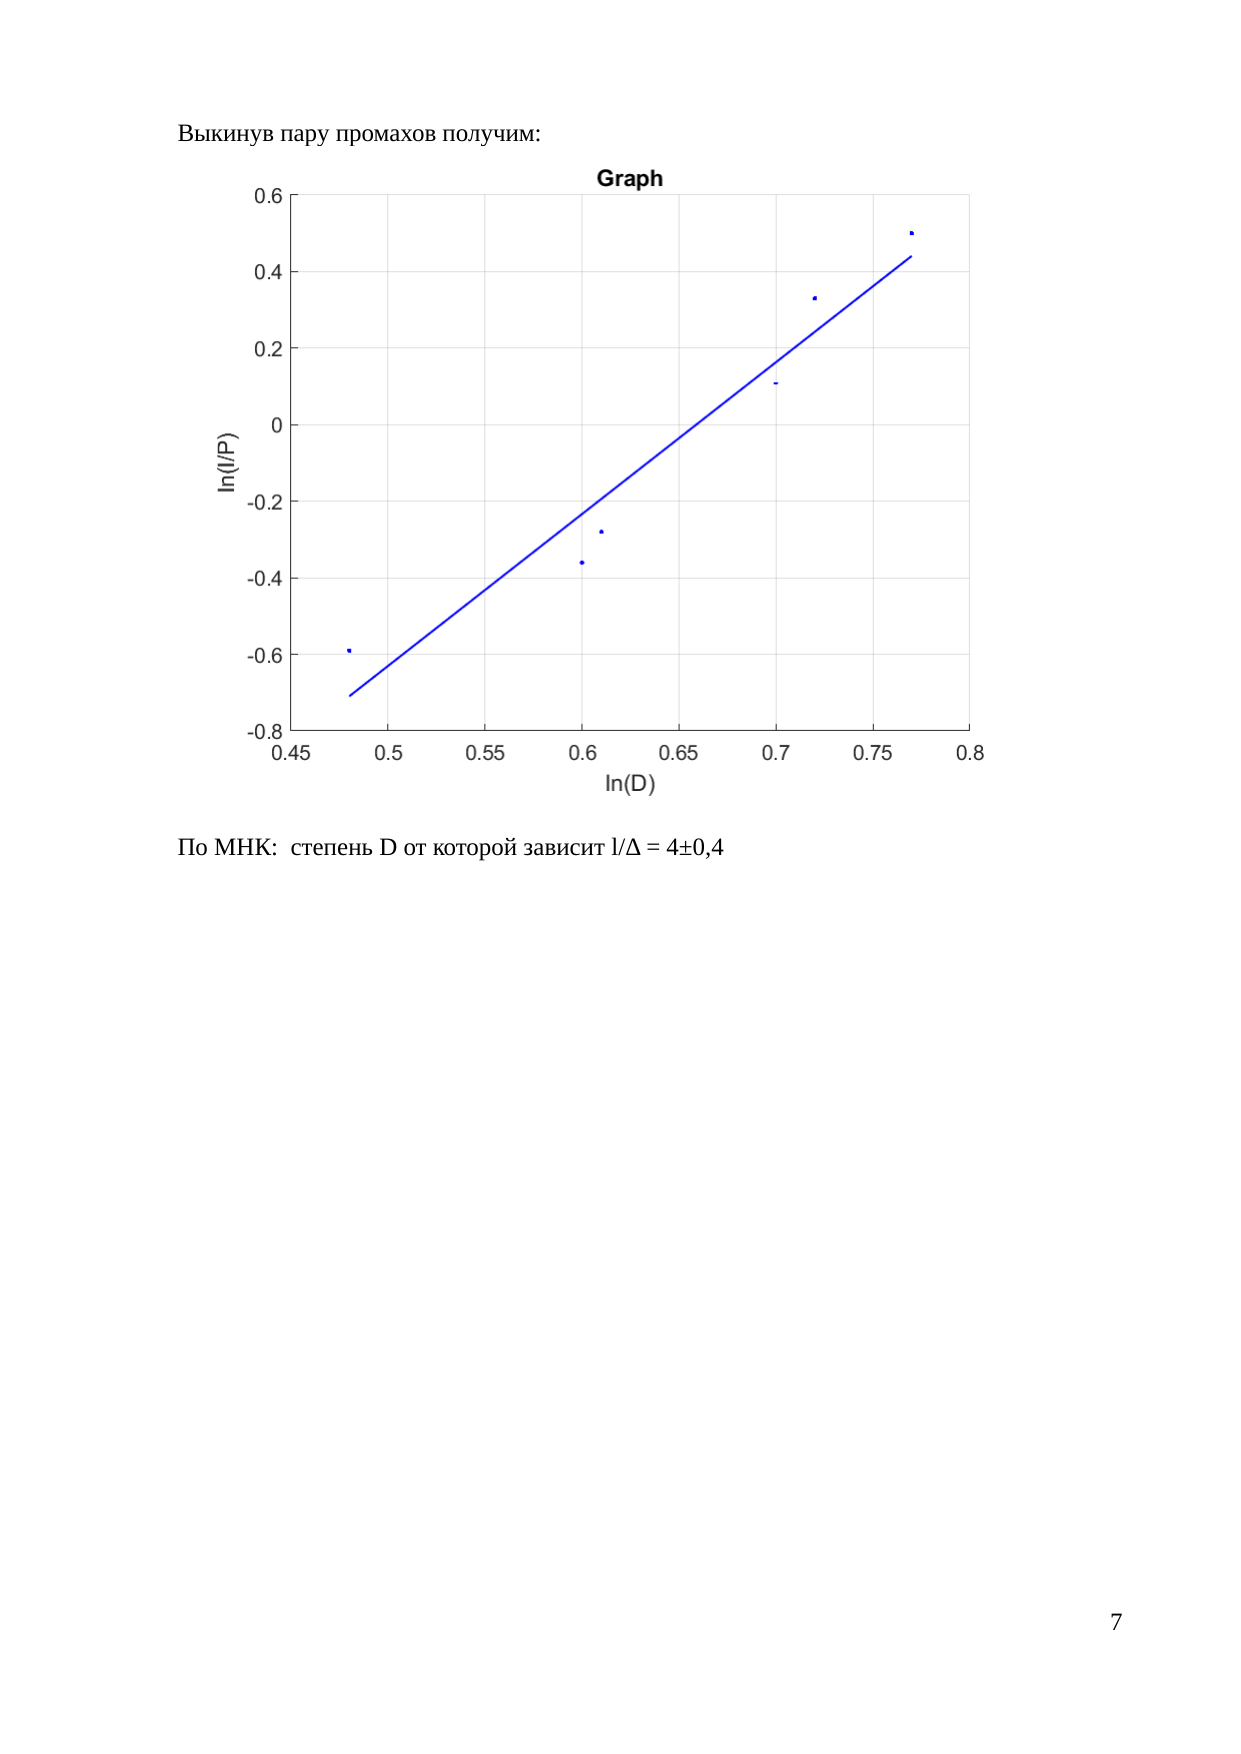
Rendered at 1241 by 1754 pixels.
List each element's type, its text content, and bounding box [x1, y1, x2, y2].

list По МНК: степень D от которой зависит l/Δ = 4±0,4 [177, 832, 1122, 860]
picture [177, 146, 1053, 803]
list Выкинув пару промахов получим: [177, 118, 1122, 147]
